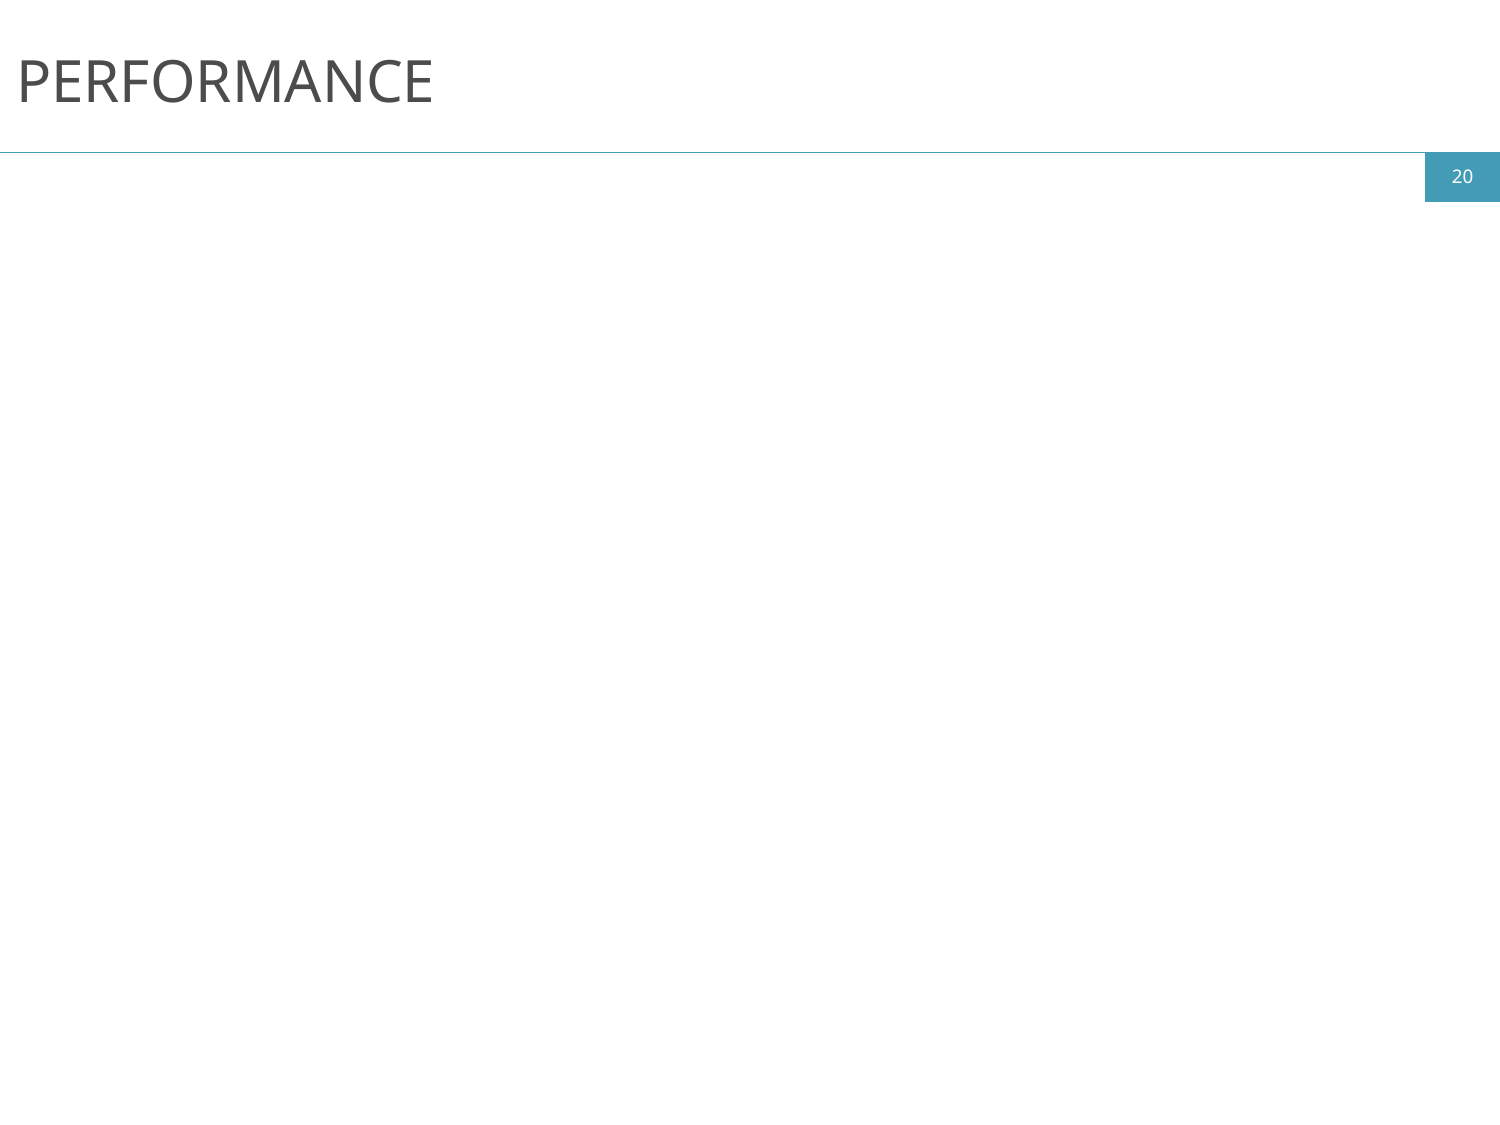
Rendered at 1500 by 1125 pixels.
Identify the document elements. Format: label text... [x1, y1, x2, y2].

title PERFORMANCE [15, 27, 1366, 132]
